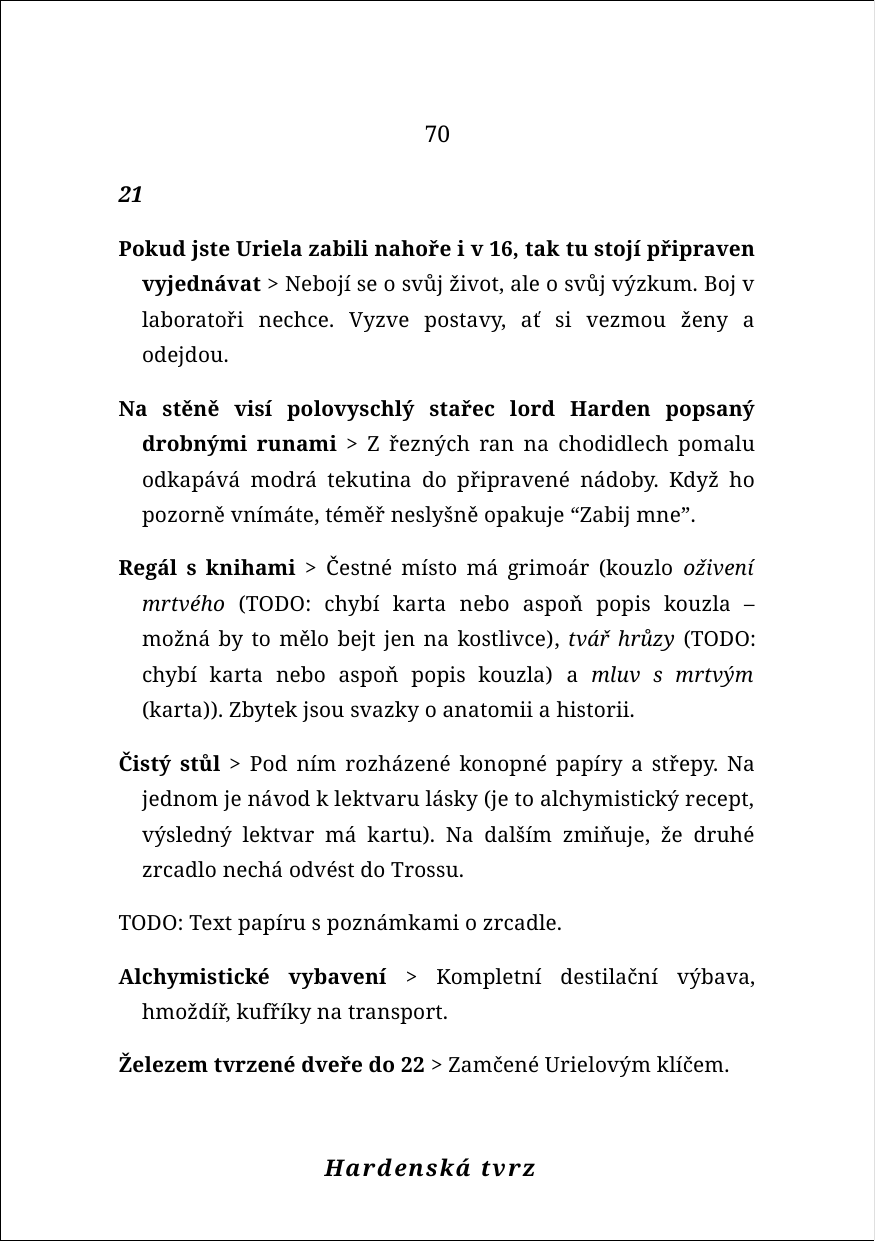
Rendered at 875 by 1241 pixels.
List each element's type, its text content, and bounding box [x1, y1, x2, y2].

text Pokud jste Uriela zabili nahoře i v 16, tak tu stojí připraven vyjednávat > Nebojí se o svůj život, ale o svůj výzkum. Boj v laboratoři nechce. Vyzve postavy, ať si vezmou ženy a odejdou. [118, 234, 756, 369]
text Alchymistické vybavení > Kompletní destilační výbava, hmoždíř, kufříky na transport. [118, 962, 756, 1026]
text Železem tvrzené dveře do 22 > Zamčené Urielovým klíčem. [118, 1051, 756, 1079]
text TODO: Text papíru s poznámkami o zrcadle. [118, 908, 756, 937]
text Regál s knihami > Čestné místo má grimoár (kouzlo oživení mrtvého (TODO: chybí karta nebo aspoň popis kouzla – možná by to mělo bejt jen na kostlivce), tvář hrůzy (TODO: chybí karta nebo aspoň popis kouzla) a mluv s mrtvým (karta)). Zbytek jsou svazky o anatomii a historii. [118, 553, 756, 724]
text 21 [118, 179, 756, 209]
text Čistý stůl > Pod ním rozházené konopné papíry a střepy. Na jednom je návod k lektvaru lásky (je to alchymistický recept, výsledný lektvar má kartu). Na dalším zmiňuje, že druhé zrcadlo nechá odvést do Trossu. [118, 749, 756, 884]
text Na stěně visí polovyschlý stařec lord Harden popsaný drobnými runami > Z řezných ran na chodidlech pomalu odkapává modrá tekutina do připravené nádoby. Když ho pozorně vnímáte, téměř neslyšně opakuje “Zabij mne”. [118, 394, 756, 529]
